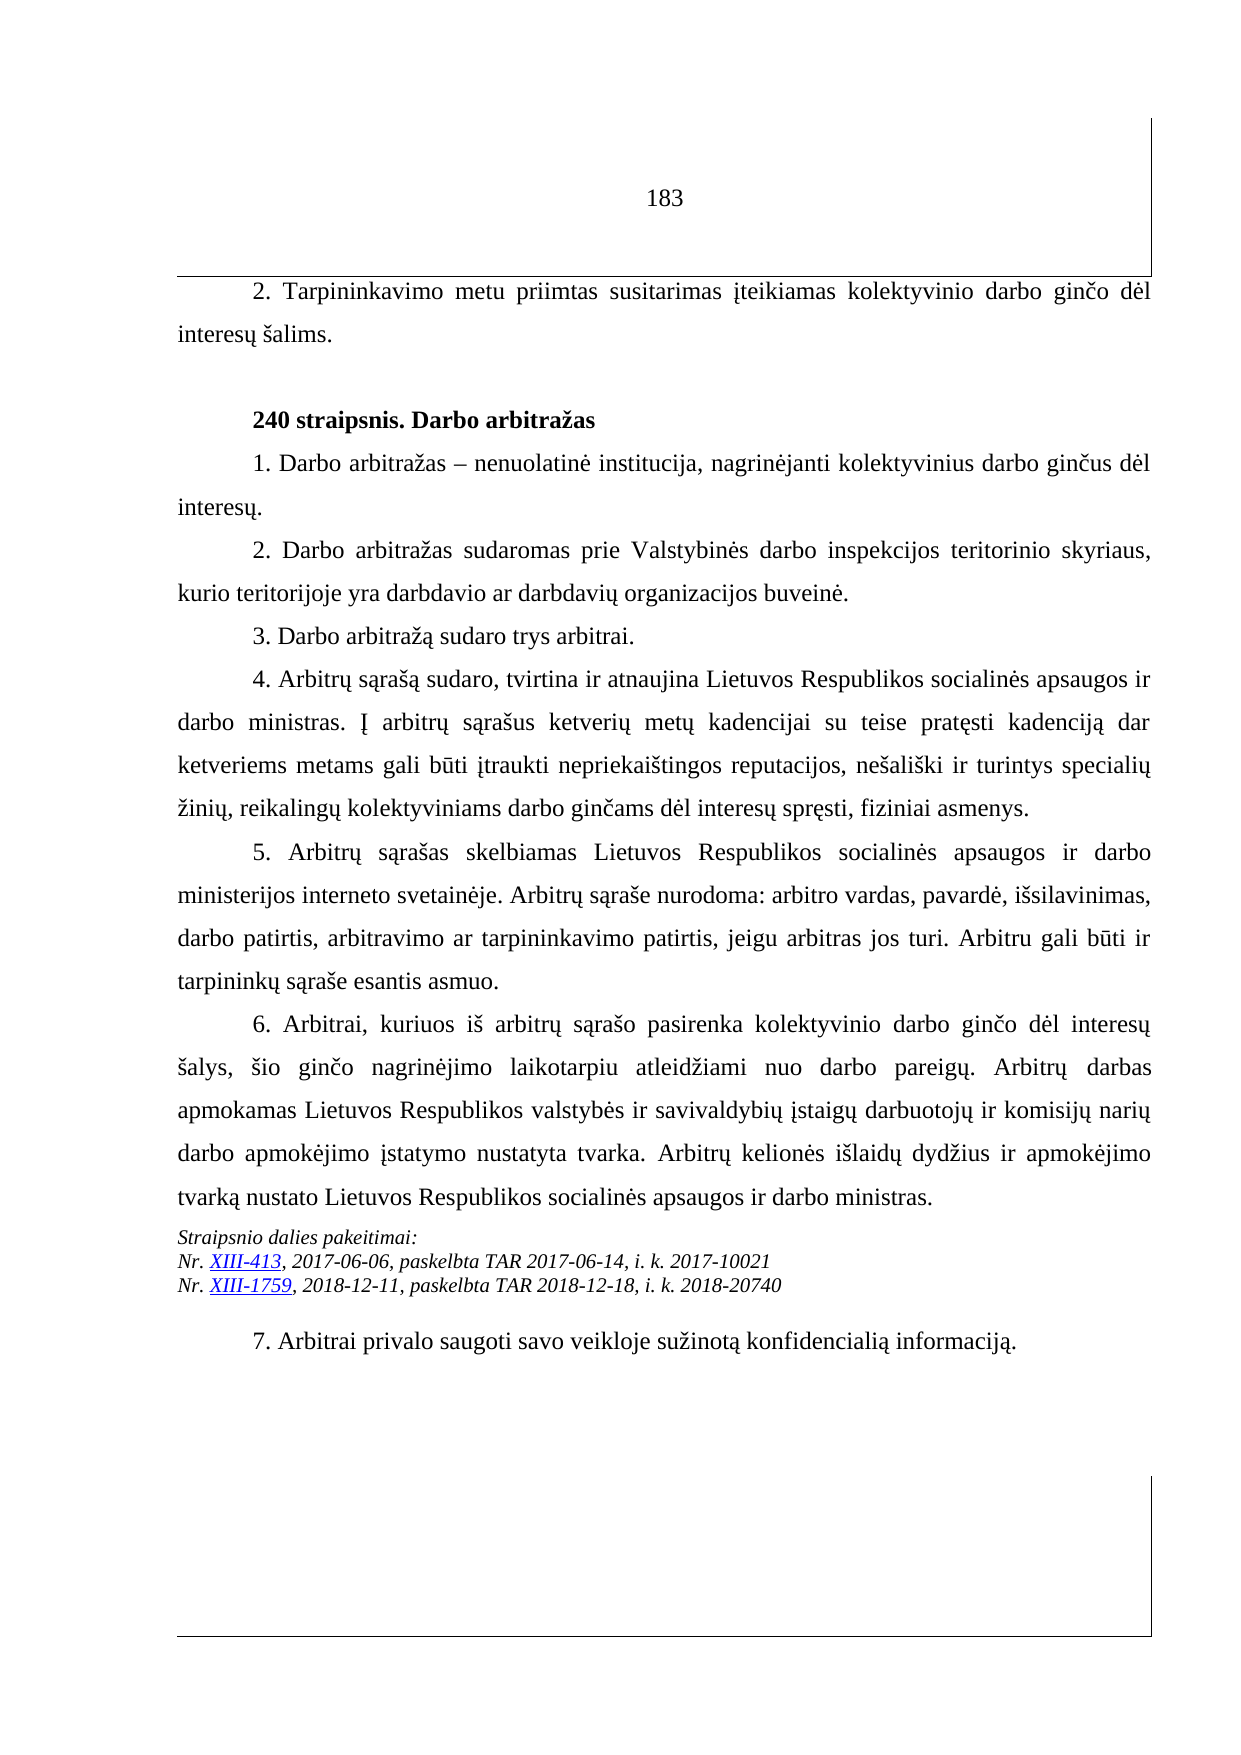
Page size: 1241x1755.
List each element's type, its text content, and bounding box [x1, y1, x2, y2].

text 2. Tarpininkavimo metu priimtas susitarimas įteikiamas kolektyvinio darbo ginčo dėl interesų šalims. [177, 276, 1152, 348]
text Straipsnio dalies pakeitimai: [177, 1225, 1152, 1249]
text 2. Darbo arbitražas sudaromas prie Valstybinės darbo inspekcijos teritorinio skyriaus, kurio teritorijoje yra darbdavio ar darbdavių organizacijos buveinė. [177, 535, 1152, 607]
text 5. Arbitrų sąrašas skelbiamas Lietuvos Respublikos socialinės apsaugos ir darbo ministerijos interneto svetainėje. Arbitrų sąraše nurodoma: arbitro vardas, pavardė, išsilavinimas, darbo patirtis, arbitravimo ar tarpininkavimo patirtis, jeigu arbitras jos turi. Arbitru gali būti ir tarpininkų sąraše esantis asmuo. [177, 837, 1152, 995]
text 4. Arbitrų sąrašą sudaro, tvirtina ir atnaujina Lietuvos Respublikos socialinės apsaugos ir darbo ministras. Į arbitrų sąrašus ketverių metų kadencijai su teise pratęsti kadenciją dar ketveriems metams gali būti įtraukti nepriekaištingos reputacijos, nešališki ir turintys specialių žinių, reikalingų kolektyviniams darbo ginčams dėl interesų spręsti, fiziniai asmenys. [177, 664, 1152, 822]
subtitle 240 straipsnis. Darbo arbitražas [177, 405, 1152, 434]
text Nr. XIII-1759, 2018-12-11, paskelbta TAR 2018-12-18, i. k. 2018-20740 [177, 1273, 1152, 1297]
text 6. Arbitrai, kuriuos iš arbitrų sąrašo pasirenka kolektyvinio darbo ginčo dėl interesų šalys, šio ginčo nagrinėjimo laikotarpiu atleidžiami nuo darbo pareigų. Arbitrų darbas apmokamas Lietuvos Respublikos valstybės ir savivaldybių įstaigų darbuotojų ir komisijų narių darbo apmokėjimo įstatymo nustatyta tvarka. Arbitrų kelionės išlaidų dydžius ir apmokėjimo tvarką nustato Lietuvos Respublikos socialinės apsaugos ir darbo ministras. [177, 1009, 1152, 1210]
text Nr. XIII-413, 2017-06-06, paskelbta TAR 2017-06-14, i. k. 2017-10021 [177, 1249, 1152, 1273]
text 7. Arbitrai privalo saugoti savo veikloje sužinotą konfidencialią informaciją. [177, 1326, 1152, 1354]
text 1. Darbo arbitražas – nenuolatinė institucija, nagrinėjanti kolektyvinius darbo ginčus dėl interesų. [177, 448, 1152, 520]
text 3. Darbo arbitražą sudaro trys arbitrai. [177, 621, 1152, 650]
